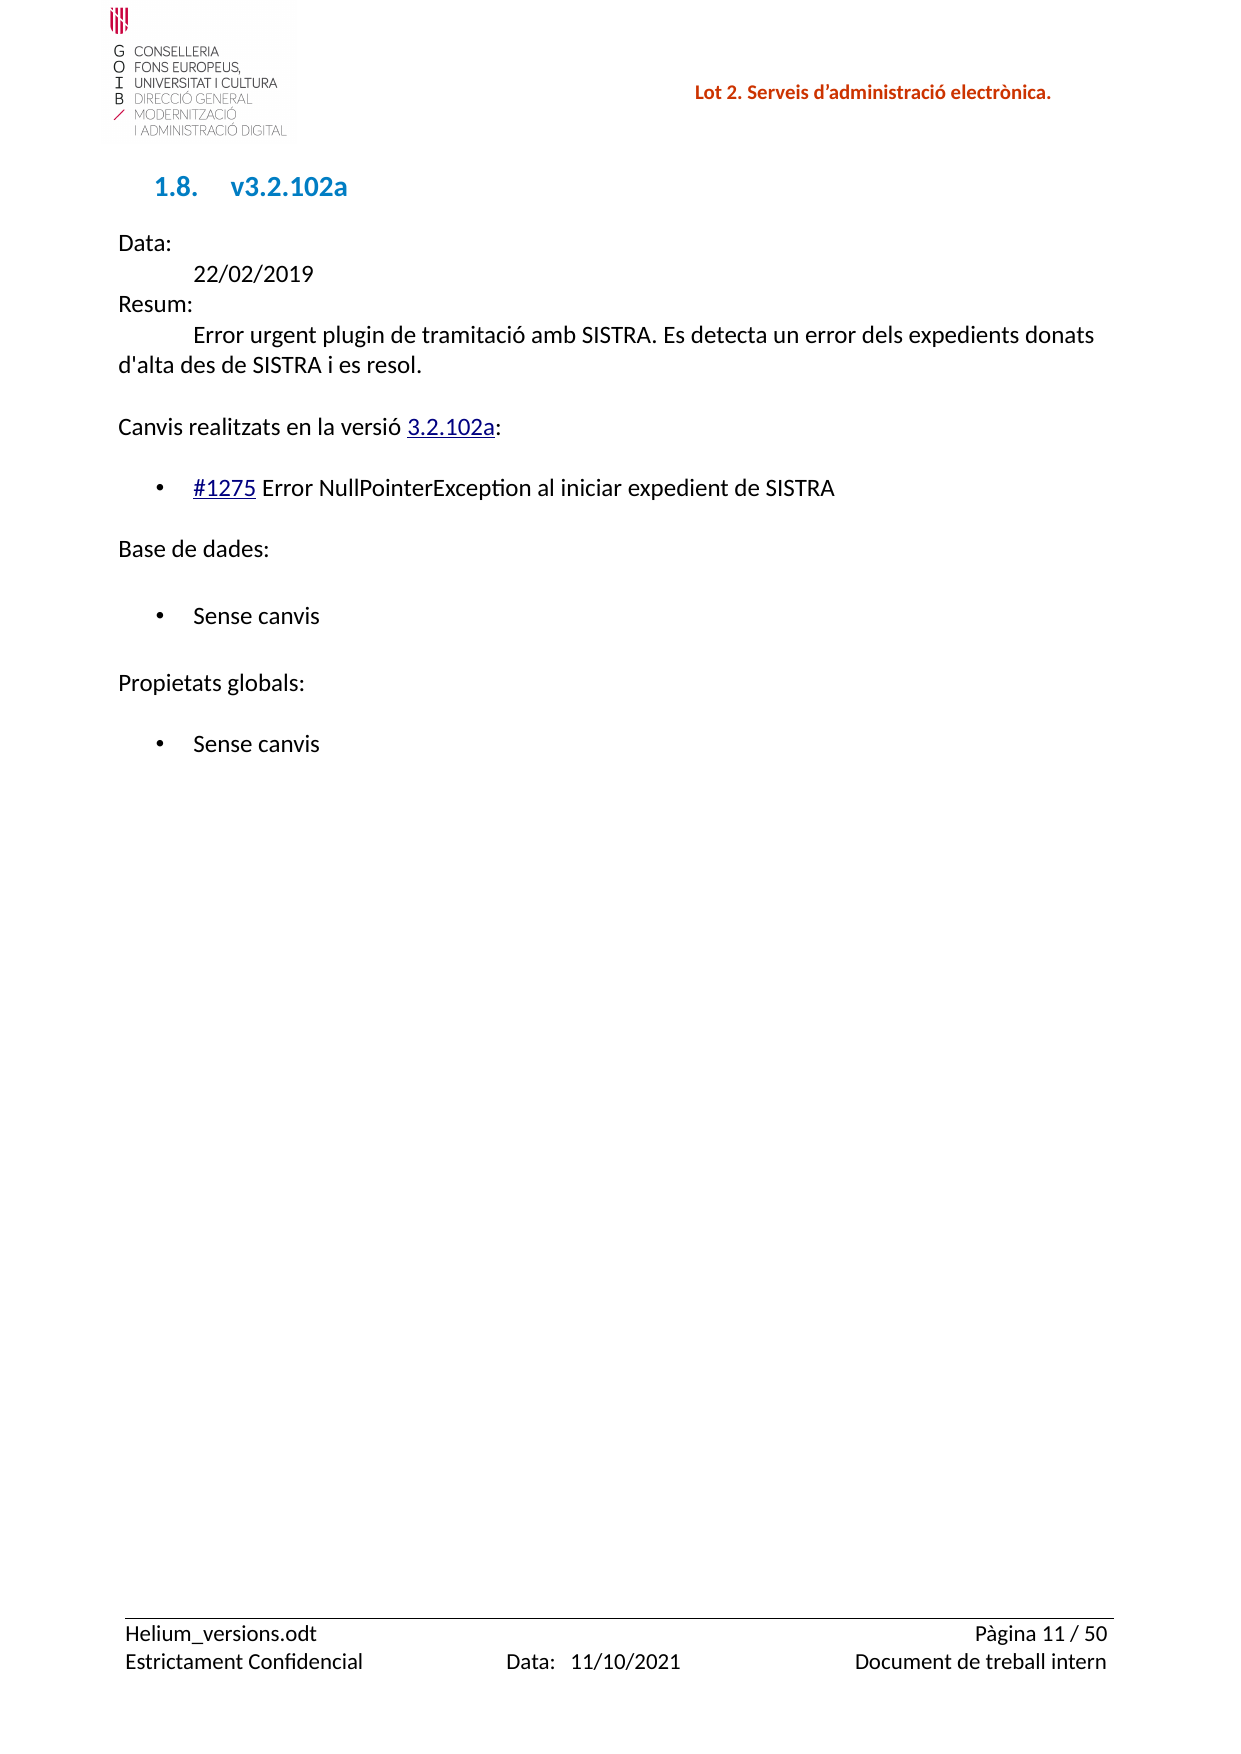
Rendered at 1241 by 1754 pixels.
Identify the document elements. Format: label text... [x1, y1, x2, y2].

text Error urgent plugin de tramitació amb SISTRA. Es detecta un error dels expedients donats d'alta des de SISTRA i es resol. [118, 319, 1122, 380]
text Canvis realitzats en la versió 3.2.102a: [118, 411, 1122, 441]
picture [100, 0, 297, 144]
text Propietats globals: [118, 667, 1122, 697]
subtitle v3.2.102a [153, 168, 1122, 204]
text Data: [118, 228, 1122, 258]
list Sense canvis [156, 600, 1122, 630]
text Resum: [118, 289, 1122, 319]
list #1275 Error NullPointerException al iniciar expedient de SISTRA [156, 472, 1122, 502]
list Sense canvis [156, 728, 1122, 758]
text 22/02/2019 [118, 258, 1122, 289]
text Base de dades: [118, 533, 1122, 563]
